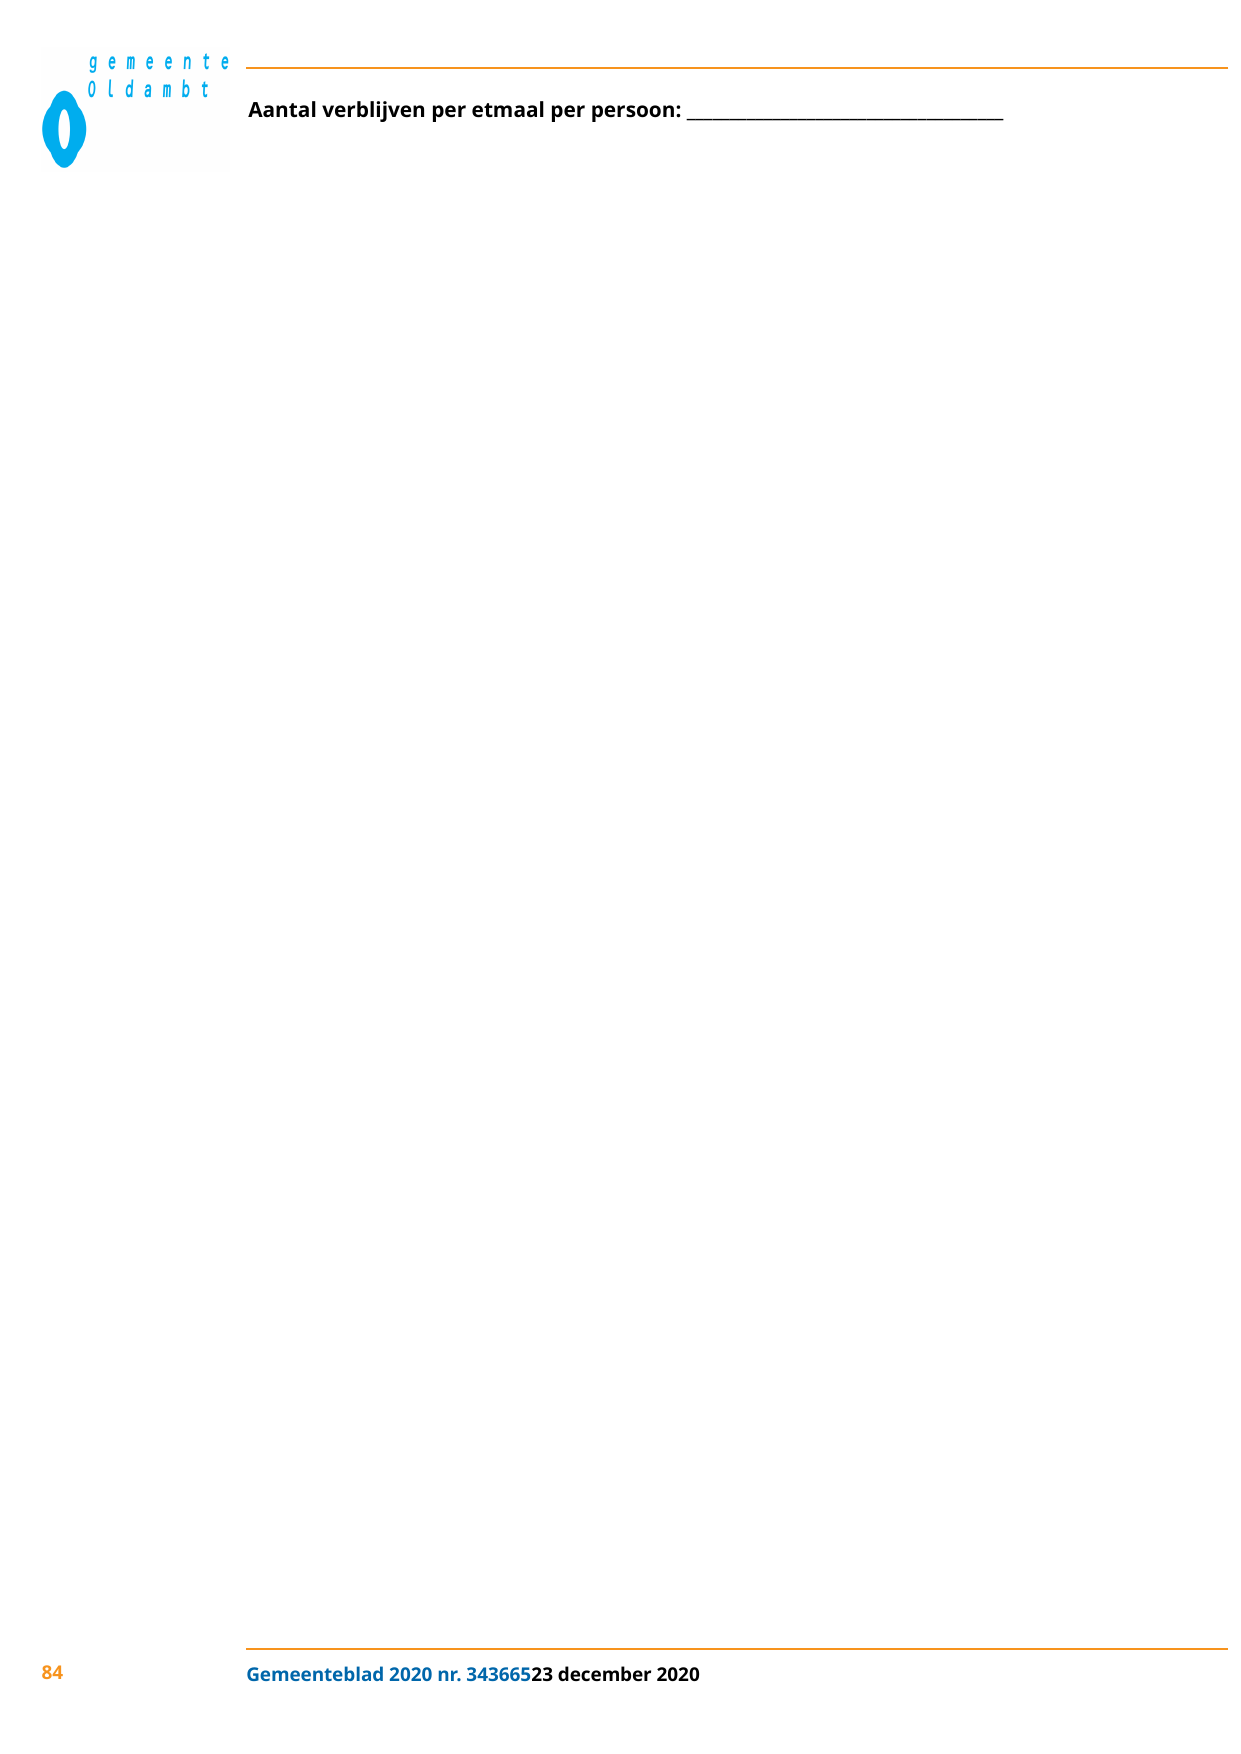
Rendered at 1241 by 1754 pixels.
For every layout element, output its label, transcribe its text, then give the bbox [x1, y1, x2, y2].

text Aantal verblijven per etmaal per persoon: _____________________________________ [248, 95, 1152, 123]
picture [41, 47, 231, 172]
